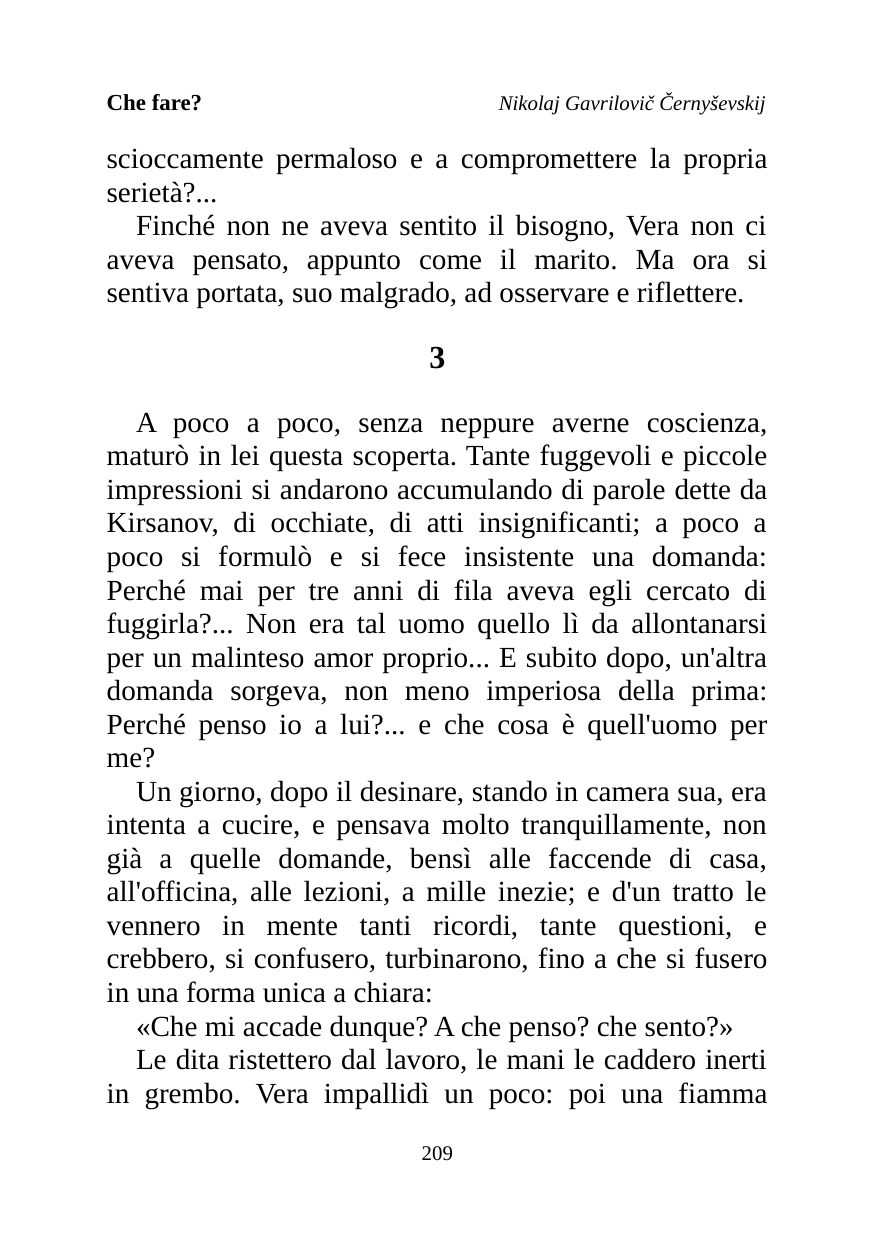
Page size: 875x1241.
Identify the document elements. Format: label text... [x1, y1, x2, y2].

text «Che mi accade dunque? A che penso? che sento?» [106, 1009, 768, 1042]
text Le dita ristettero dal lavoro, le mani le caddero inerti in grembo. Vera impallidì un poco: poi una fiamma [106, 1042, 768, 1109]
text A poco a poco, senza neppure averne coscienza, maturò in lei questa scoperta. Tante fuggevoli e piccole impressioni si andarono accumulando di parole dette da Kirsanov, di occhiate, di atti insignificanti; a poco a poco si formulò e si fece insistente una domanda: Perché mai per tre anni di fila aveva egli cercato di fuggirla?... Non era tal uomo quello lì da allontanarsi per un malinteso amor proprio... E subito dopo, un'altra domanda sorgeva, non meno imperiosa della prima: Perché penso io a lui?... e che cosa è quell'uomo per me? [106, 405, 768, 774]
text Un giorno, dopo il desinare, stando in camera sua, era intenta a cucire, e pensava molto tranquillamente, non già a quelle domande, bensì alle faccende di casa, all'officina, alle lezioni, a mille inezie; e d'un tratto le vennero in mente tanti ricordi, tante questioni, e crebbero, si confusero, turbinarono, fino a che si fusero in una forma unica a chiara: [106, 774, 768, 1009]
subtitle 3 [106, 338, 768, 375]
text scioccamente permaloso e a compromettere la propria serietà?... [106, 141, 768, 208]
text Finché non ne aveva sentito il bisogno, Vera non ci aveva pensato, appunto come il marito. Ma ora si sentiva portata, suo malgrado, ad osservare e riflettere. [106, 208, 768, 309]
